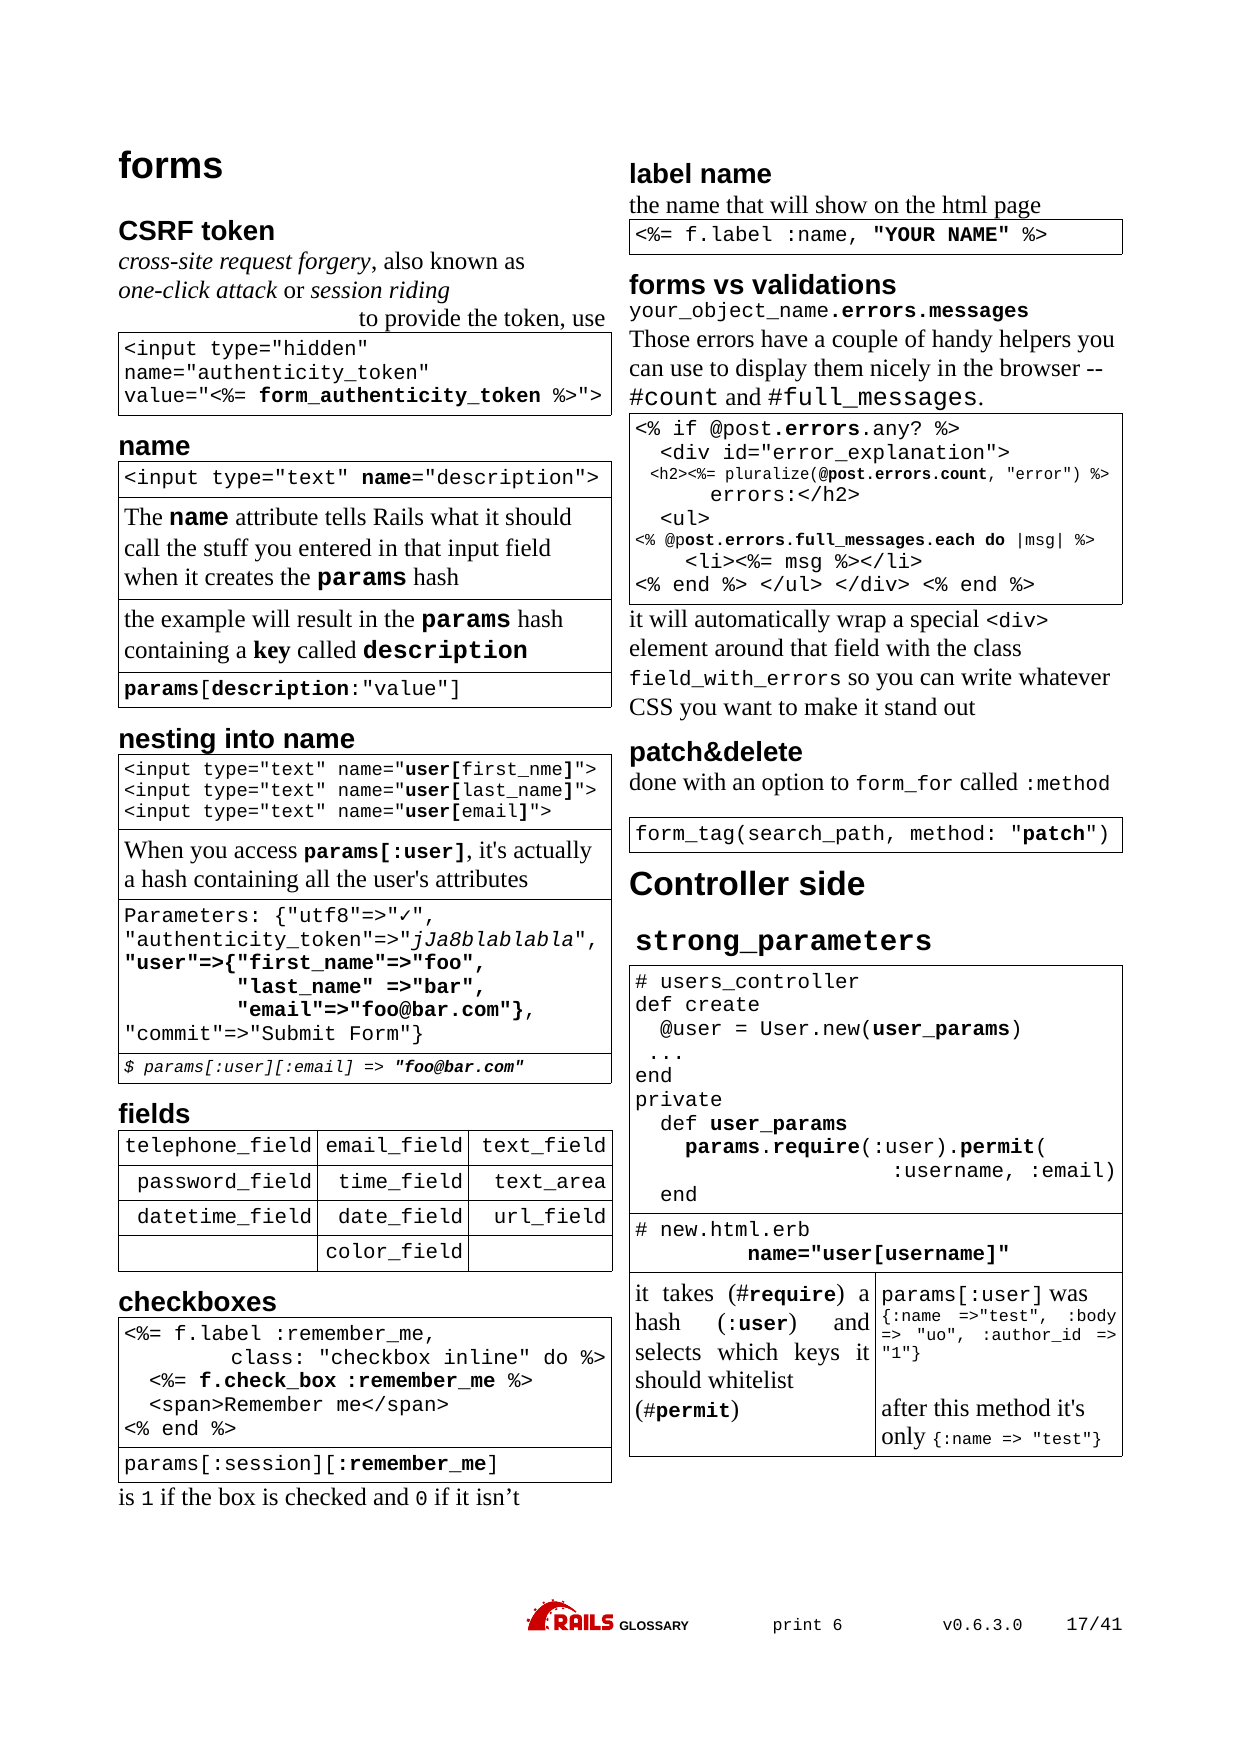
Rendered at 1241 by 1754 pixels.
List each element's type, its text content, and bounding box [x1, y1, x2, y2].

table_cell it takes (#require) a hash (:user) and selects which keys it should whitelist (#permit) [630, 1273, 875, 1456]
table_cell url_field [469, 1201, 612, 1235]
subtitle patch&delete [629, 735, 1122, 767]
table_cell params[description:"value"] [119, 673, 611, 707]
table_header <%= f.label :remember_me, class: "checkbox inline" do %> <%= f.check_box :remember_me %> <span>Remember me</span> <% end %> [119, 1318, 611, 1447]
table_header <% if @post.errors.any? %> <div id="error_explanation"> <h2><%= pluralize(@post.errors.count, "error") %> errors:</h2> <ul> <% @post.errors.full_messages.each do |msg| %> <li><%= msg %></li> <% end %> </ul> </div> <% end %> [630, 414, 1122, 604]
text it will automatically wrap a special <div> element around that field with the class field_with_errors so you can write whatever CSS you want to make it stand out [629, 605, 1122, 720]
table_cell [469, 1236, 612, 1271]
table_cell color_field [318, 1236, 468, 1271]
subtitle name [118, 429, 611, 461]
subtitle label name [629, 158, 1122, 190]
table_header <input type="hidden" name="authenticity_token" value="<%= form_authenticity_token %>"> [119, 333, 611, 415]
subtitle forms [118, 143, 611, 187]
table_cell text_area [469, 1166, 612, 1200]
table_header email_field [318, 1131, 468, 1165]
table_header strong_parameters [629, 906, 1122, 965]
subtitle forms vs validations [629, 269, 1122, 301]
text Those errors have a couple of handy helpers you can use to display them nicely in the browser -- #count and #full_messages. [629, 324, 1122, 412]
text done with an option to form_for called :method [629, 767, 1122, 797]
subtitle nesting into name [118, 722, 611, 754]
table_header telephone_field [119, 1131, 317, 1165]
table_header <input type="text" name="user[first_nme]"> <input type="text" name="user[last_name]"> <input type="text" name="user[email]"> [119, 755, 611, 829]
text one-click attack or session riding [118, 275, 611, 303]
table_header <%= f.label :name, "YOUR NAME" %> [630, 220, 1122, 254]
table_cell params[:user] was {:name =>"test", :body => "uo", :author_id => "1"} after this method it's only {:name => "test"} [876, 1273, 1122, 1456]
subtitle CSRF token [118, 214, 611, 246]
table_cell date_field [318, 1201, 468, 1235]
text the name that will show on the html page [629, 190, 1122, 218]
table_cell params[:session][:remember_me] [119, 1448, 611, 1482]
text cross-site request forgery, also known as [118, 246, 611, 275]
table_cell # new.html.erb name="user[username]" [630, 1214, 1122, 1272]
table_cell the example will result in the params hash containing a key called description [119, 600, 611, 672]
table_cell # users_controller def create @user = User.new(user_params) ... end private def user_params params.require(:user).permit( :username, :email) end [630, 966, 1122, 1213]
table_cell datetime_field [119, 1201, 317, 1235]
table_cell [119, 1236, 317, 1271]
table_header text_field [469, 1131, 612, 1165]
text to provide the token, use [118, 303, 611, 332]
text is 1 if the box is checked and 0 if it isn’t [118, 1483, 611, 1512]
text your_object_name.errors.messages [629, 301, 1122, 324]
table_cell The name attribute tells Rails what it should call the stuff you entered in that input field when it creates the params hash [119, 498, 611, 599]
table_cell time_field [318, 1166, 468, 1200]
table_cell password_field [119, 1166, 317, 1200]
table_header form_tag(search_path, method: "patch") [630, 818, 1122, 852]
subtitle checkboxes [118, 1285, 611, 1317]
subtitle Controller side [629, 864, 1122, 903]
table_header <input type="text" name="description"> [119, 462, 611, 497]
table_cell $ params[:user][:email] => "foo@bar.com" [119, 1054, 611, 1083]
table_cell When you access params[:user], it's actually a hash containing all the user's attributes [119, 830, 611, 899]
table_cell Parameters: {"utf8"=>"✓", "authenticity_token"=>"jJa8blablabla", "user"=>{"first_name"=>"foo", "last_name" =>"bar", "email"=>"foo@bar.com"}, "commit"=>"Submit Form"} [119, 900, 611, 1052]
subtitle fields [118, 1098, 611, 1130]
